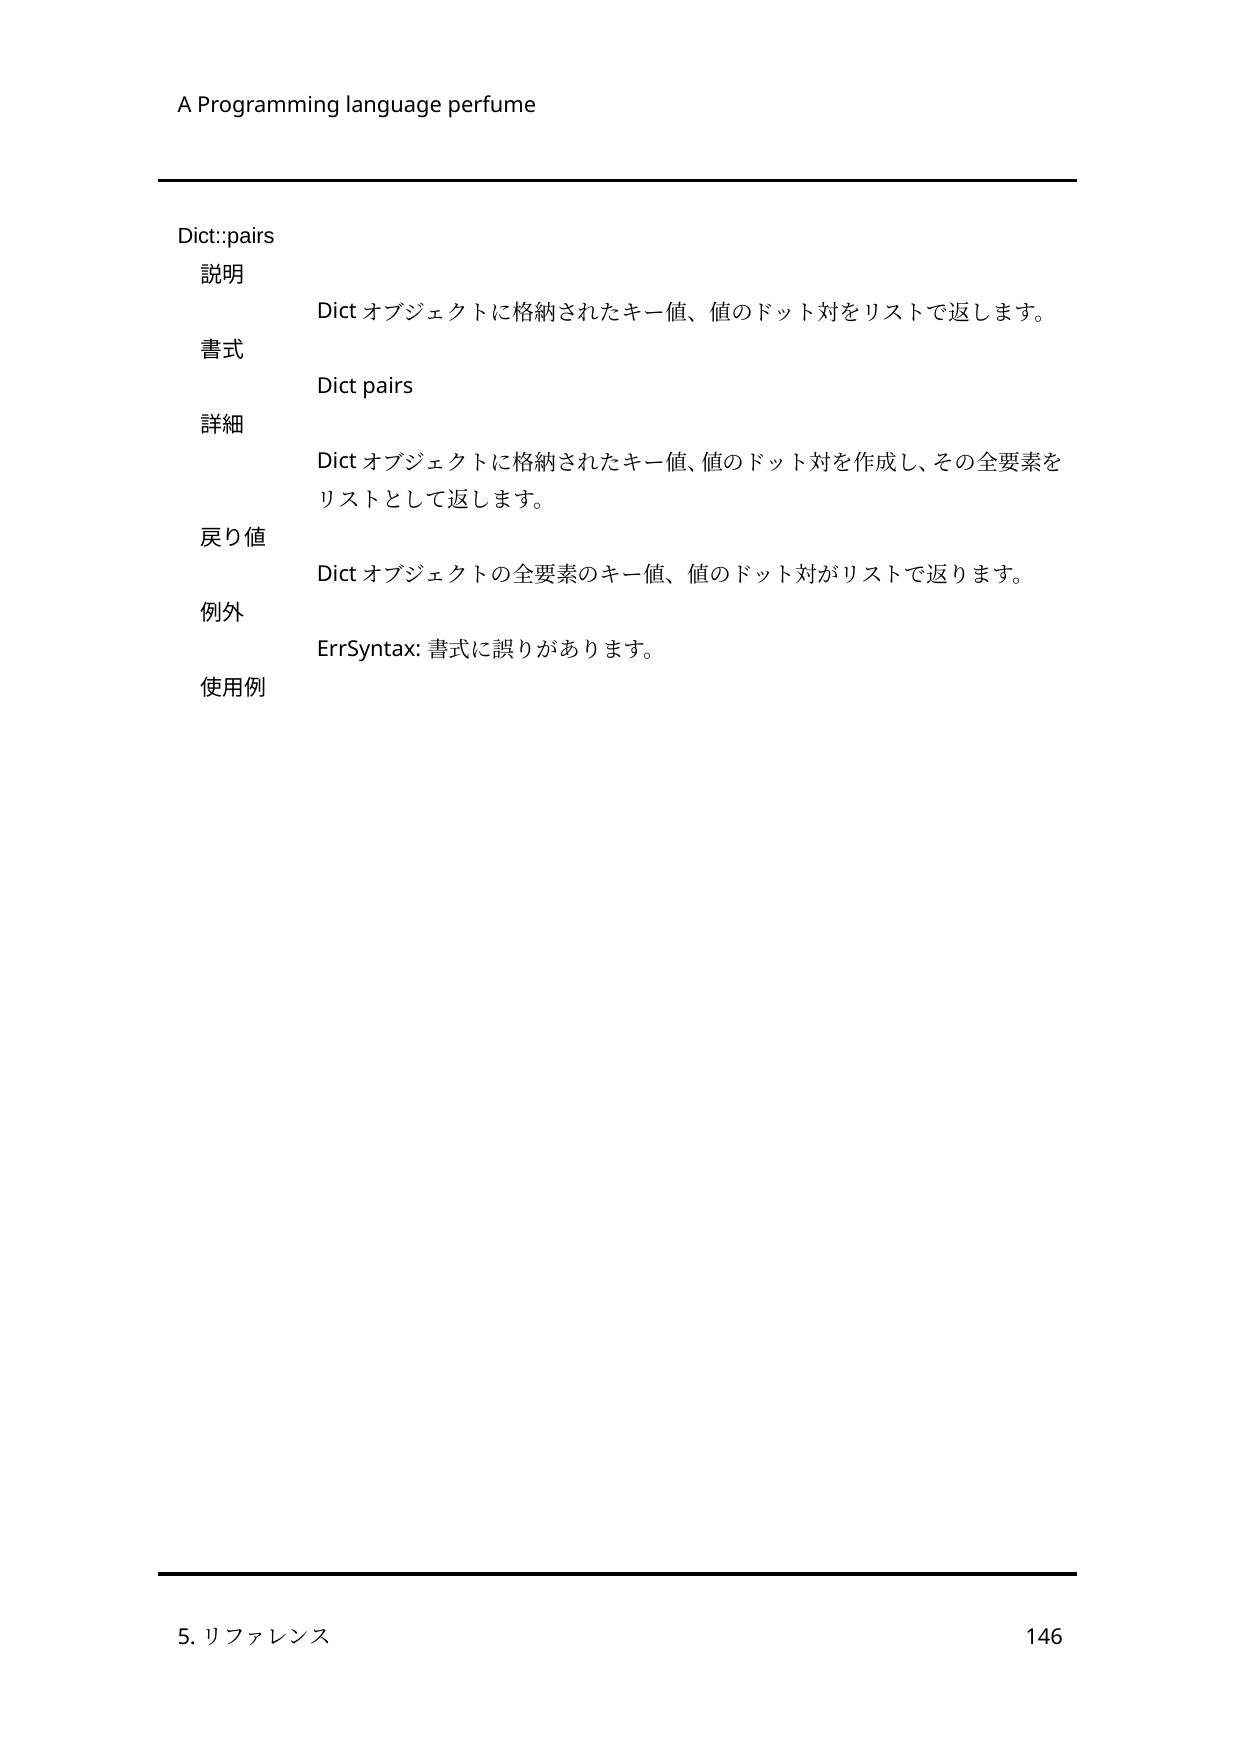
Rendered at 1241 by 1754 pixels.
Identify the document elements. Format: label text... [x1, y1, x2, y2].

table_cell Dictオブジェクトに格納されたキー値、値のドット対を作成し、その全要素をリストとして返します。 [317, 404, 1063, 517]
table_cell 戻り値 [200, 517, 317, 592]
table_cell ErrSyntax: 書式に誤りがあります。 [317, 592, 1063, 667]
subtitle Dict::pairs [177, 217, 1063, 254]
table_cell 使用例 [200, 667, 317, 742]
table_cell 例外 [200, 592, 317, 667]
table_cell 書式 [200, 329, 317, 404]
table_cell Dict pairs [317, 329, 1063, 404]
table_cell 詳細 [200, 404, 317, 517]
table_header Dictオブジェクトに格納されたキー値、値のドット対をリストで返します。 [317, 254, 1063, 329]
table_cell Dictオブジェクトの全要素のキー値、値のドット対がリストで返ります。 [317, 517, 1063, 592]
table_header 説明 [200, 254, 317, 329]
table_cell [317, 667, 1063, 742]
